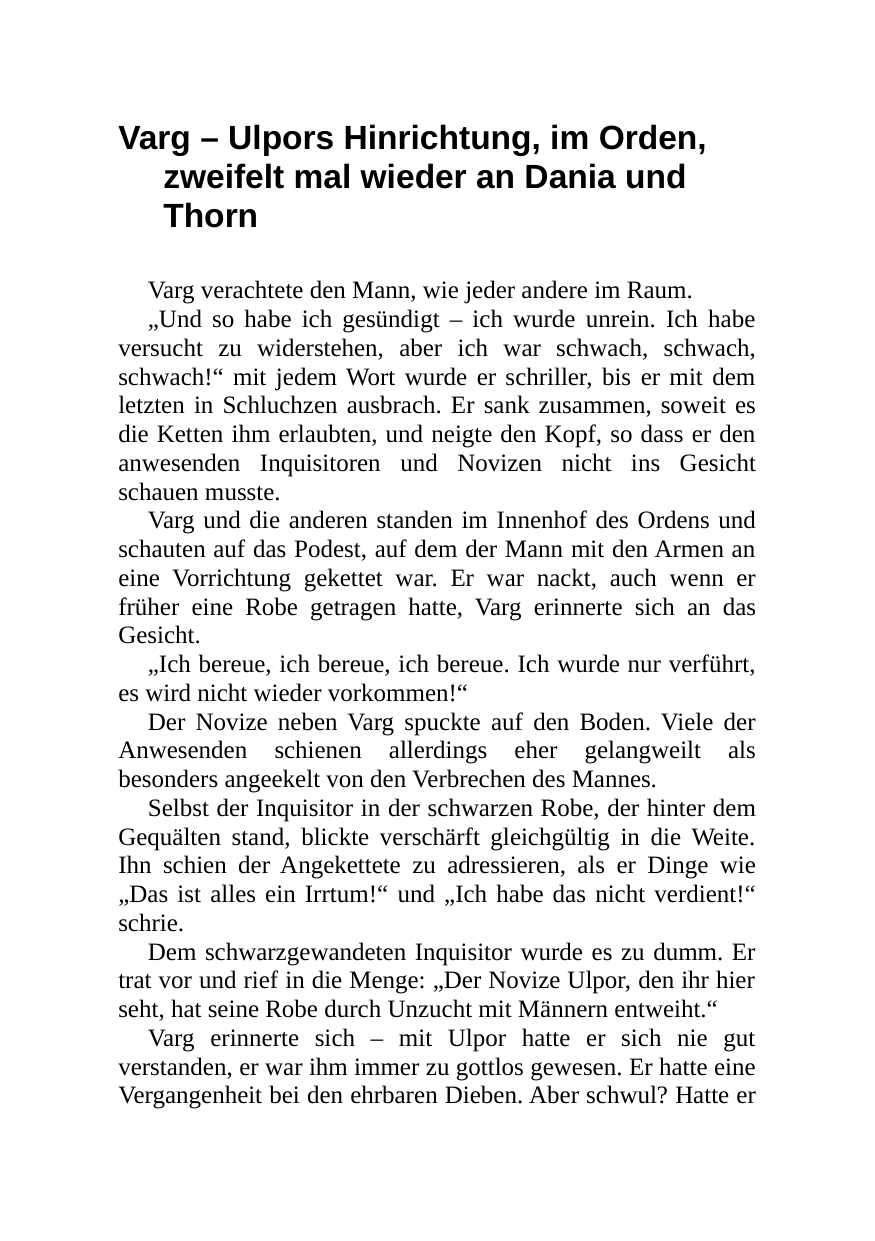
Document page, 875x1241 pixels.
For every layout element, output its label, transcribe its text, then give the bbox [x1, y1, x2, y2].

text Varg erinnerte sich – mit Ulpor hatte er sich nie gut verstanden, er war ihm immer zu gottlos gewesen. Er hatte eine Vergangenheit bei den ehrbaren Dieben. Aber schwul? Hatte er [118, 1023, 756, 1109]
text „Und so habe ich gesündigt – ich wurde unrein. Ich habe versucht zu widerstehen, aber ich war schwach, schwach, schwach!“ mit jedem Wort wurde er schriller, bis er mit dem letzten in Schluchzen ausbrach. Er sank zusammen, soweit es die Ketten ihm erlaubten, und neigte den Kopf, so dass er den anwesenden Inquisitoren und Novizen nicht ins Gesicht schauen musste. [118, 304, 756, 505]
text Varg und die anderen standen im Innenhof des Ordens und schauten auf das Podest, auf dem der Mann mit den Armen an eine Vorrichtung gekettet war. Er war nackt, auch wenn er früher eine Robe getragen hatte, Varg erinnerte sich an das Gesicht. [118, 505, 756, 649]
text Dem schwarzgewandeten Inquisitor wurde es zu dumm. Er trat vor und rief in die Menge: „Der Novize Ulpor, den ihr hier seht, hat seine Robe durch Unzucht mit Männern entweiht.“ [118, 937, 756, 1023]
text Der Novize neben Varg spuckte auf den Boden. Viele der Anwesenden schienen allerdings eher gelangweilt als besonders angeekelt von den Verbrechen des Mannes. [118, 707, 756, 793]
text „Ich bereue, ich bereue, ich bereue. Ich wurde nur verführt, es wird nicht wieder vorkommen!“ [118, 649, 756, 707]
text Selbst der Inquisitor in der schwarzen Robe, der hinter dem Gequälten stand, blickte verschärft gleichgültig in die Weite. Ihn schien der Angekettete zu adressieren, als er Dinge wie „Das ist alles ein Irrtum!“ und „Ich habe das nicht verdient!“ schrie. [118, 793, 756, 937]
text Varg verachtete den Mann, wie jeder andere im Raum. [118, 275, 756, 304]
subtitle Varg – Ulpors Hinrichtung, im Orden, zweifelt mal wieder an Dania und Thorn [118, 118, 756, 234]
